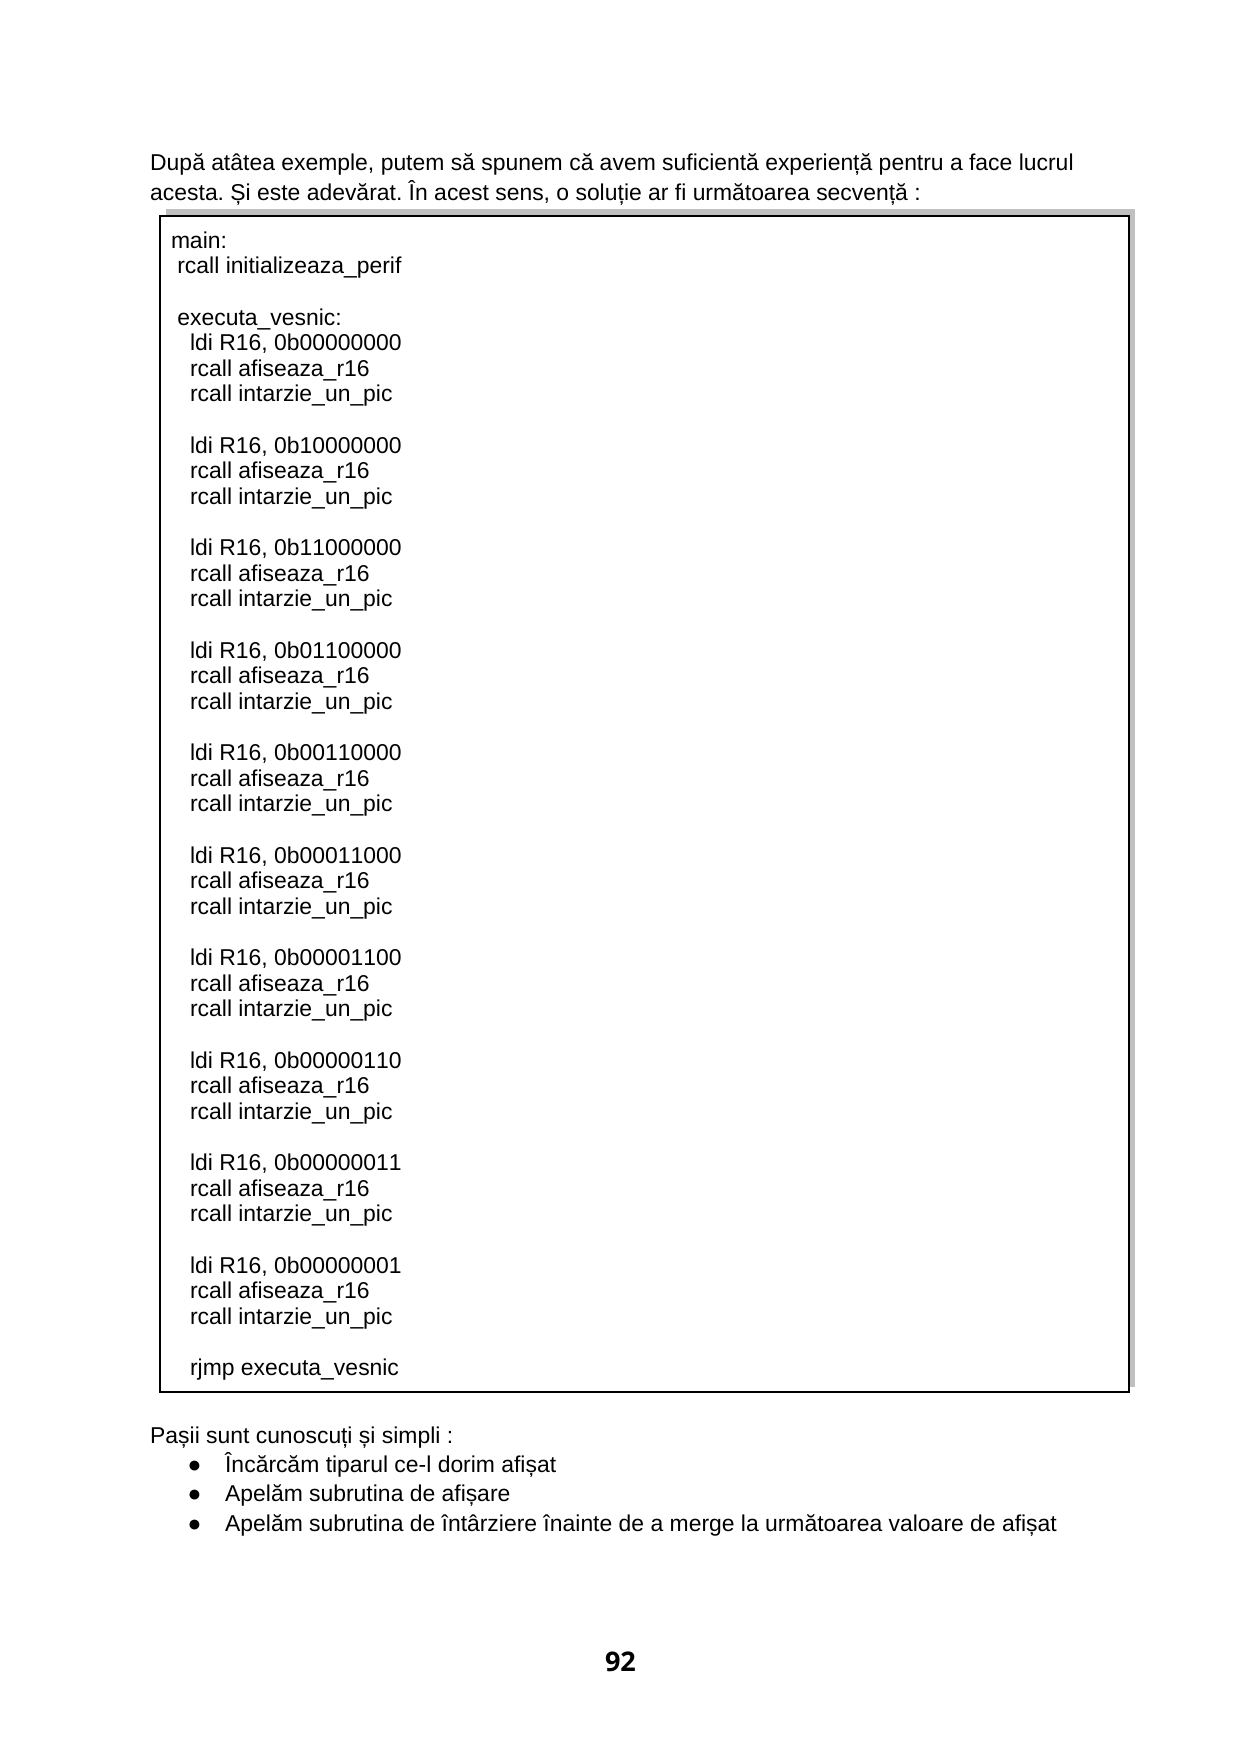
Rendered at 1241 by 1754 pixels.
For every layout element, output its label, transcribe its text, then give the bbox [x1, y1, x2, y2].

list Apelăm subrutina de afișare [187, 1481, 1091, 1507]
table_header main: rcall initializeaza_perif executa_vesnic: ldi R16, 0b00000000 rcall afiseaza_r16 rcall intarzie_un_pic ldi R16, 0b10000000 rcall afiseaza_r16 rcall intarzie_un_pic ldi R16, 0b11000000 rcall afiseaza_r16 rcall intarzie_un_pic ldi R16, 0b01100000 rcall afiseaza_r16 rcall intarzie_un_pic ldi R16, 0b00110000 rcall afiseaza_r16 rcall intarzie_un_pic ldi R16, 0b00011000 rcall afiseaza_r16 rcall intarzie_un_pic ldi R16, 0b00001100 rcall afiseaza_r16 rcall intarzie_un_pic ldi R16, 0b00000110 rcall afiseaza_r16 rcall intarzie_un_pic ldi R16, 0b00000011 rcall afiseaza_r16 rcall intarzie_un_pic ldi R16, 0b00000001 rcall afiseaza_r16 rcall intarzie_un_pic rjmp executa_vesnic [161, 217, 1128, 1391]
text După atâtea exemple, putem să spunem că avem suficientă experiență pentru a face lucrul acesta. Și este adevărat. În acest sens, o soluție ar fi următoarea secvență : [150, 150, 1091, 205]
text Pașii sunt cunoscuți și simpli : [150, 1422, 1091, 1448]
list Apelăm subrutina de întârziere înainte de a merge la următoarea valoare de afișat [187, 1510, 1091, 1536]
list Încărcăm tiparul ce-l dorim afișat [187, 1452, 1091, 1477]
